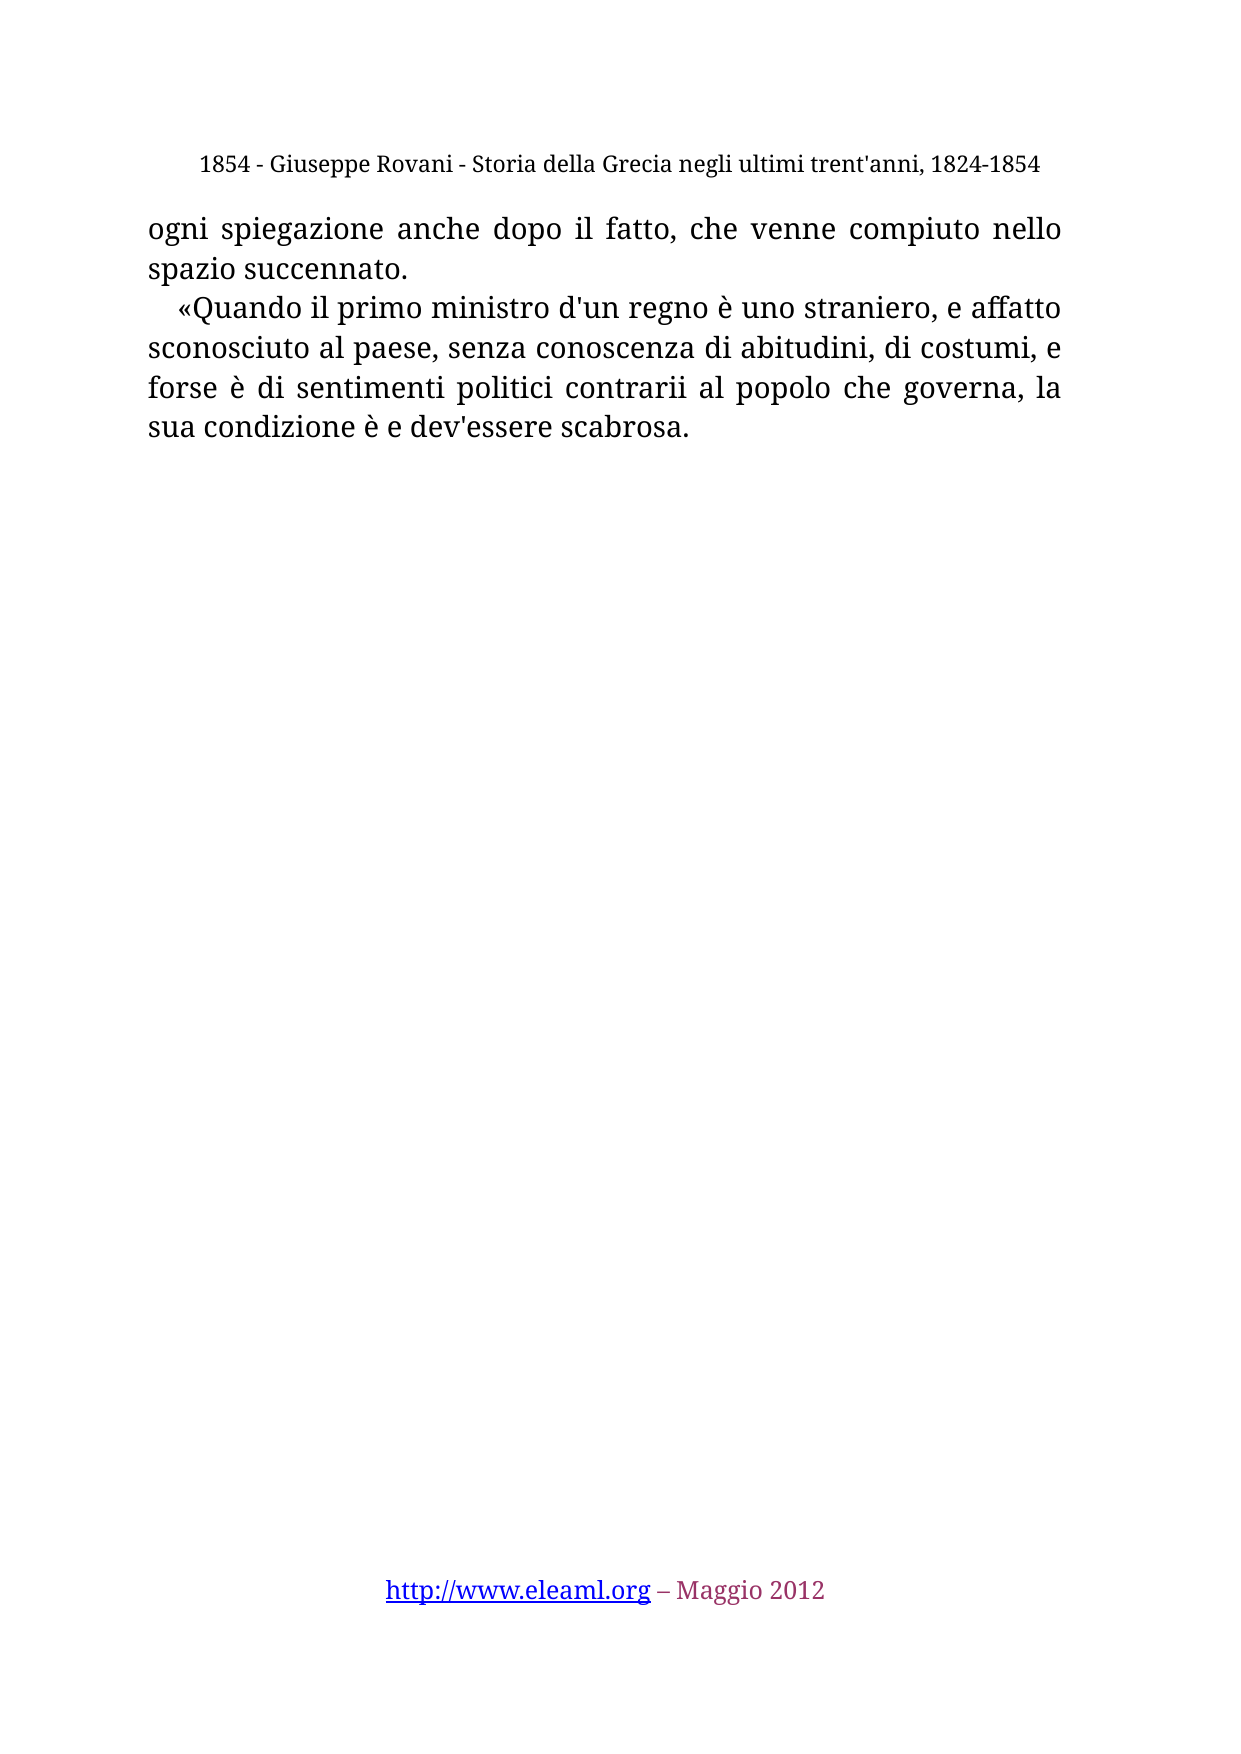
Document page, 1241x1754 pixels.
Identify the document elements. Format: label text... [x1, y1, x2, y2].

text «Quando il primo ministro d'un regno è uno straniero, e affatto sconosciuto al paese, senza conoscenza di abitudini, di costumi, e forse è di sentimenti politici contrarii al popolo che governa, la sua condizione è e dev'essere scabrosa. [148, 288, 1063, 446]
text ogni spiegazione anche dopo il fatto, che venne compiuto nello spazio succennato. [148, 208, 1063, 288]
